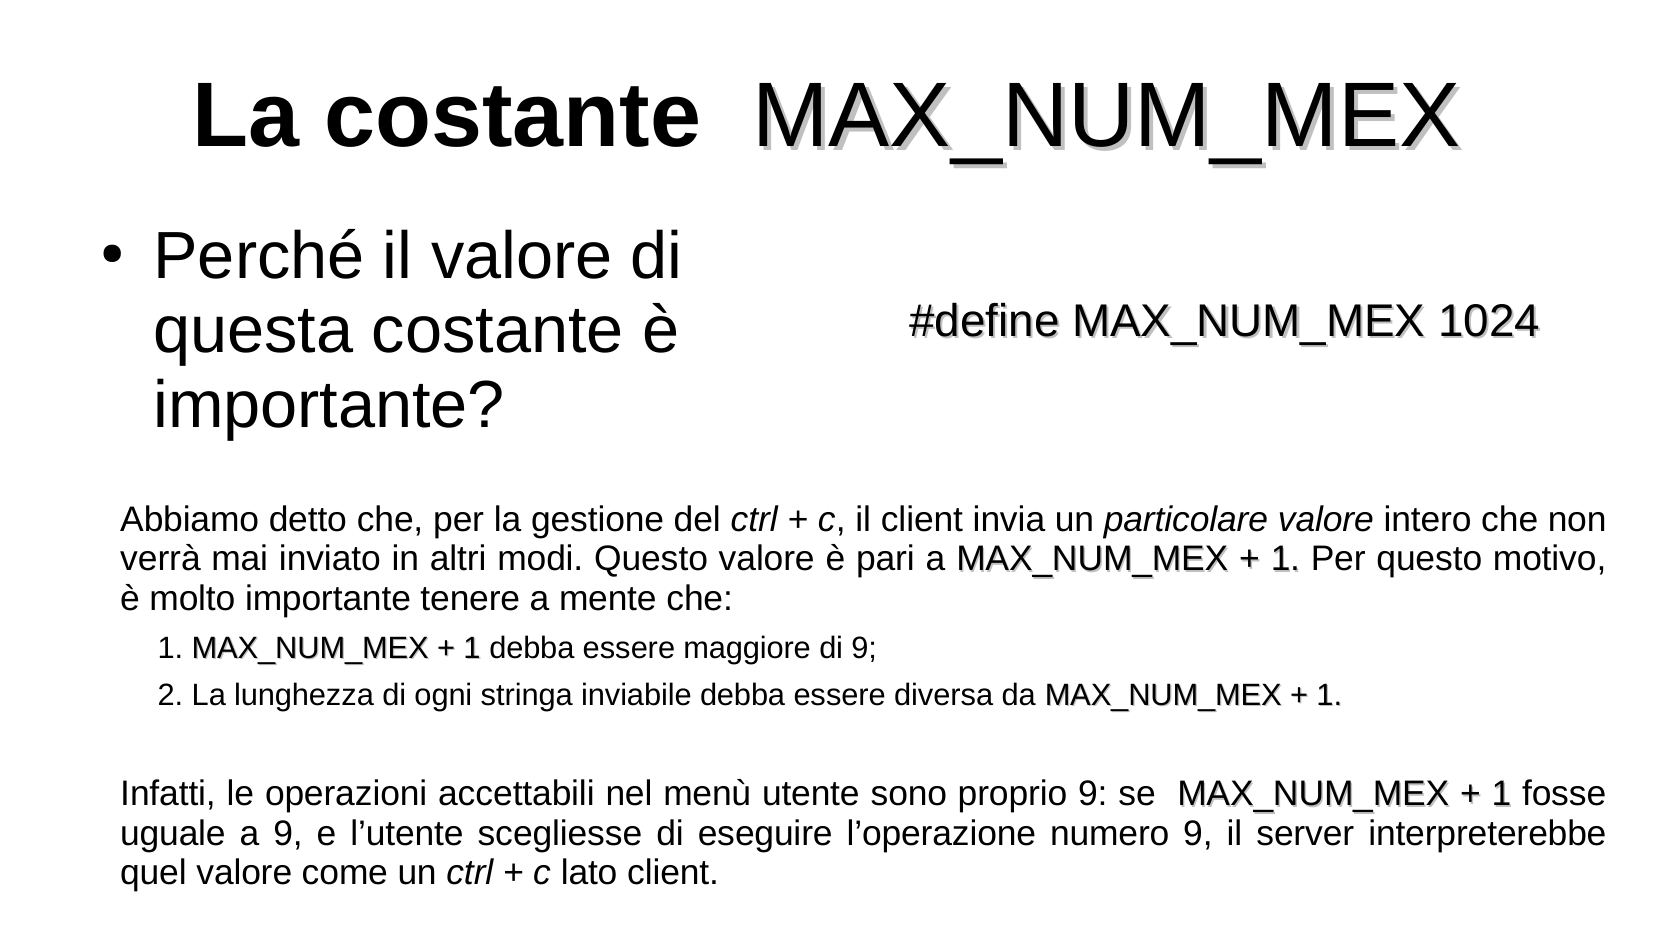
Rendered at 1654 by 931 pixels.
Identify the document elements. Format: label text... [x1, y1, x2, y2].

list #define MAX_NUM_MEX 1024 [838, 295, 1565, 499]
title La costante MAX_NUM_MEX [82, 37, 1571, 193]
list Perché il valore di questa costante è importante? [82, 217, 809, 475]
list Abbiamo detto che, per la gestione del ctrl + c, il client invia un particolare valore intero che non verrà mai inviato in altri modi. Questo valore è pari a MAX_NUM_MEX + 1. Per questo motivo, è molto importante tenere a mente che: 1. MAX_NUM_MEX + 1 debba essere maggiore di 9; 2. La lunghezza di ogni stringa inviabile debba essere diversa da MAX_NUM_MEX + 1. Infatti, le operazioni accettabili nel menù utente sono proprio 9: se MAX_NUM_MEX + 1 fosse uguale a 9, e l’utente scegliesse di eseguire l’operazione numero 9, il server interpreterebbe quel valore come un ctrl + c lato client. [82, 499, 1607, 898]
